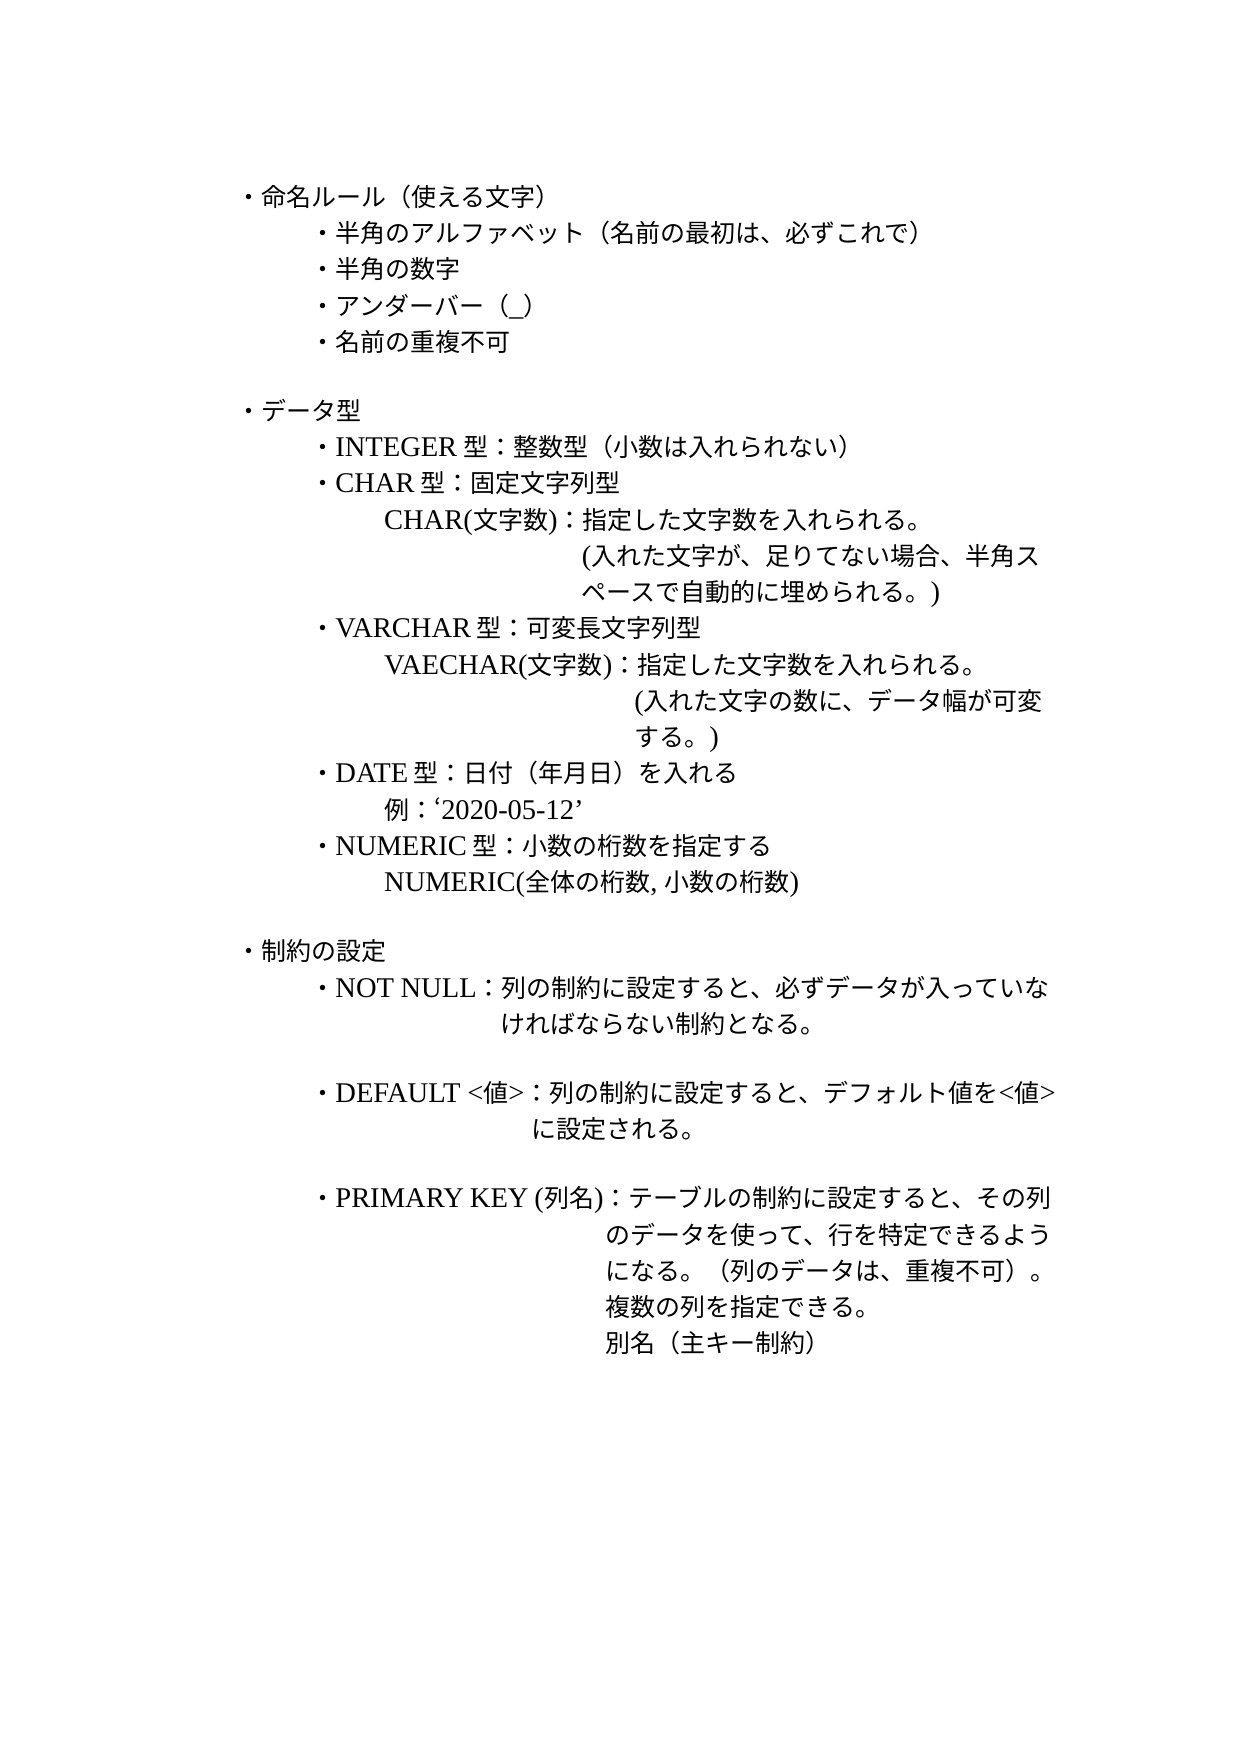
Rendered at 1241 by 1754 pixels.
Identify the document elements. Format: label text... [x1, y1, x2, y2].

text ・名前の重複不可 [236, 322, 1063, 358]
text ・半角のアルファベット（名前の最初は、必ずこれで） [236, 213, 1063, 250]
text ・DEFAULT <値>：列の制約に設定すると、デフォルト値を<値> [236, 1073, 1063, 1110]
text (入れた文字の数に、データ幅が可変 する。) [236, 681, 1063, 754]
text 例：‘2020-05-12’ [236, 790, 1063, 826]
text ・DATE型：日付（年月日）を入れる [236, 754, 1063, 790]
text ・CHAR型：固定文字列型 [236, 464, 1063, 500]
text ・データ型 [236, 391, 1063, 428]
text CHAR(文字数)：指定した文字数を入れられる。 [236, 500, 1063, 536]
text VAECHAR(文字数)：指定した文字数を入れられる。 [236, 645, 1063, 681]
text ・NOT NULL：列の制約に設定すると、必ずデータが入っていな ければならない制約となる。 [236, 968, 1063, 1041]
text 複数の列を指定できる。 [236, 1288, 1063, 1324]
text ・VARCHAR型：可変長文字列型 [236, 609, 1063, 645]
text (入れた文字が、足りてない場合、半角ス ペースで自動的に埋められる。) [236, 536, 1063, 609]
text 別名（主キー制約） [236, 1324, 1063, 1360]
text ・PRIMARY KEY (列名)：テーブルの制約に設定すると、その列 のデータを使って、行を特定できるよう になる。（列のデータは、重複不可）。 [236, 1179, 1063, 1288]
text に設定される。 [236, 1110, 1063, 1146]
text ・INTEGER型：整数型（小数は入れられない） [236, 428, 1063, 464]
text ・制約の設定 [236, 932, 1063, 968]
text ・半角の数字 [236, 250, 1063, 286]
text ・アンダーバー（_） [236, 286, 1063, 322]
text ・NUMERIC型：小数の桁数を指定する [236, 826, 1063, 863]
text ・命名ルール（使える文字） [236, 177, 1063, 213]
text NUMERIC(全体の桁数, 小数の桁数) [236, 863, 1063, 899]
